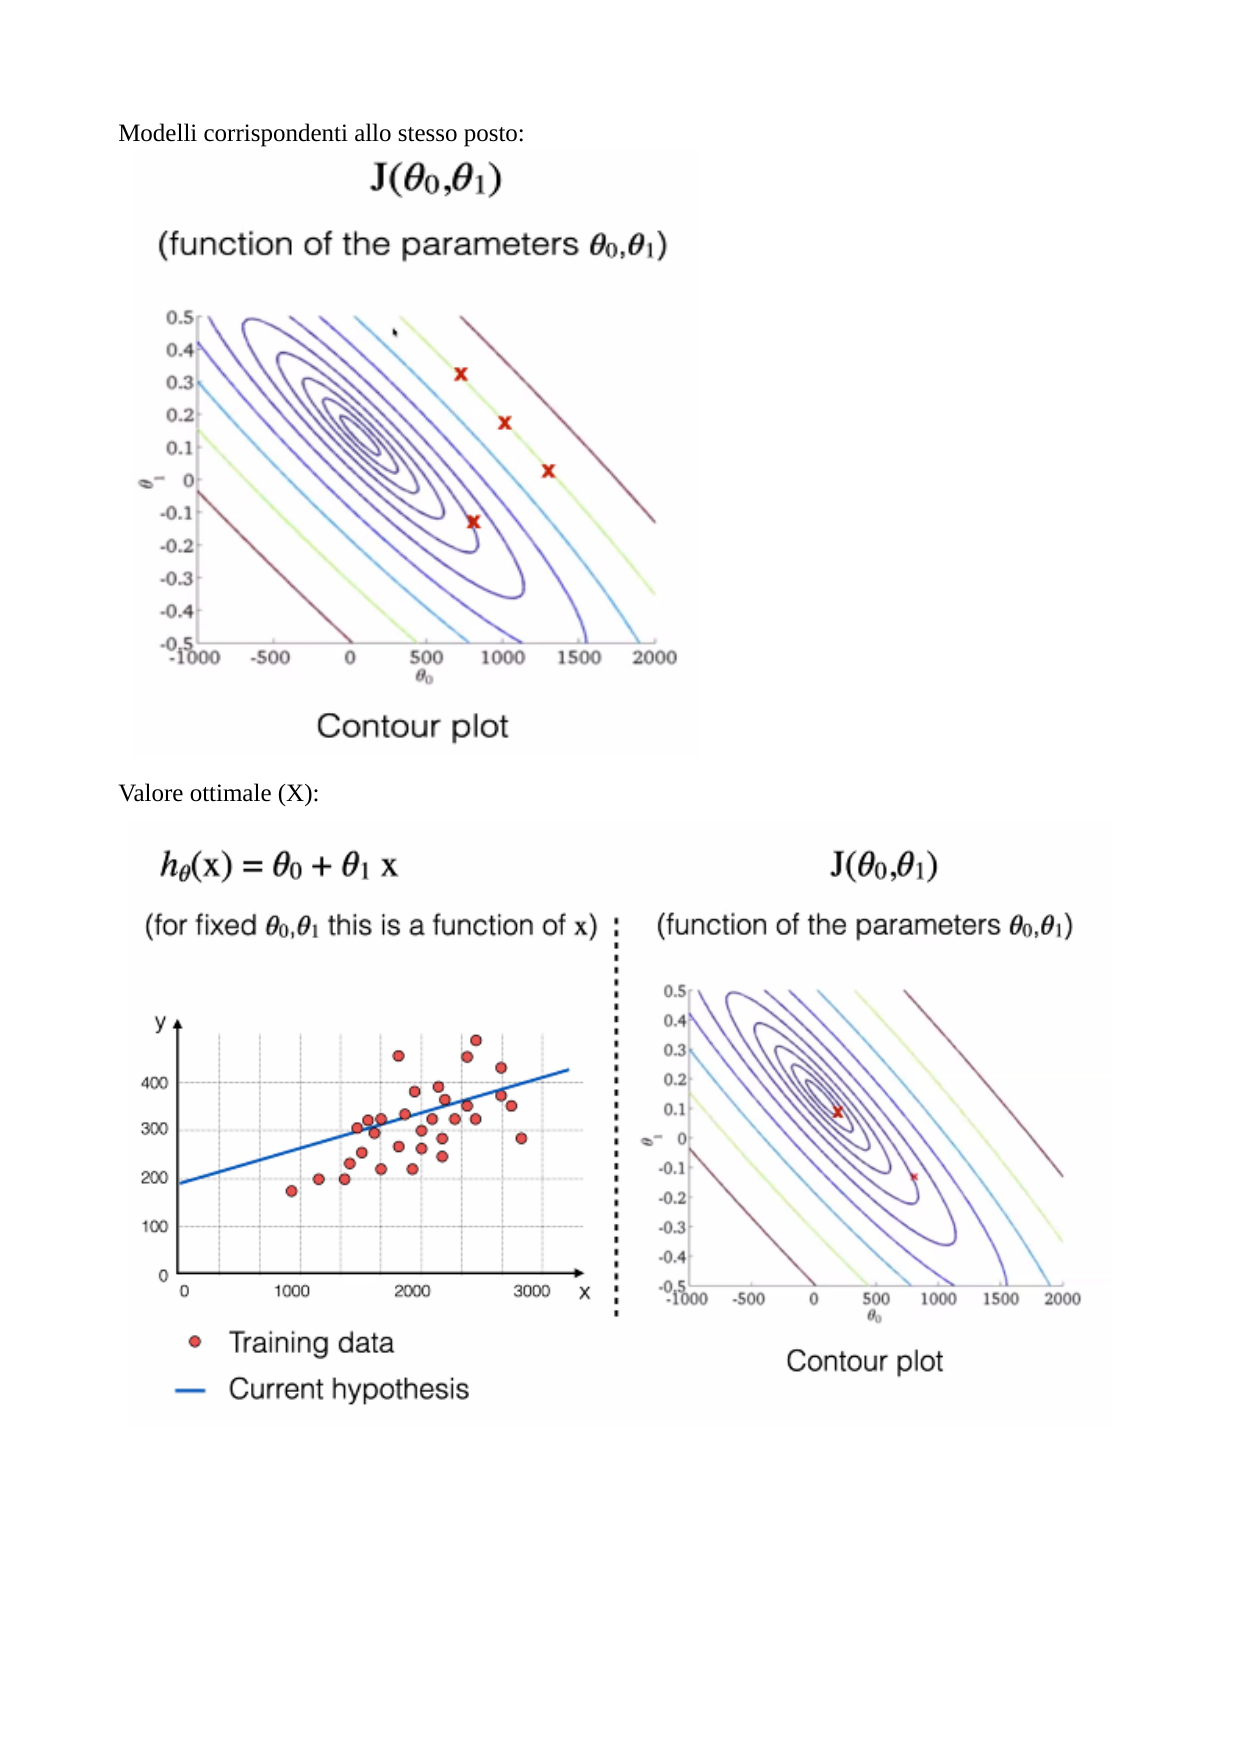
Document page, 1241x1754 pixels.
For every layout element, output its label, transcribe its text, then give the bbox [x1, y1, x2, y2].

picture [128, 819, 1112, 1428]
picture [131, 148, 700, 757]
text Modelli corrispondenti allo stesso posto: [118, 118, 1122, 147]
text Valore ottimale (X): [118, 778, 1122, 807]
